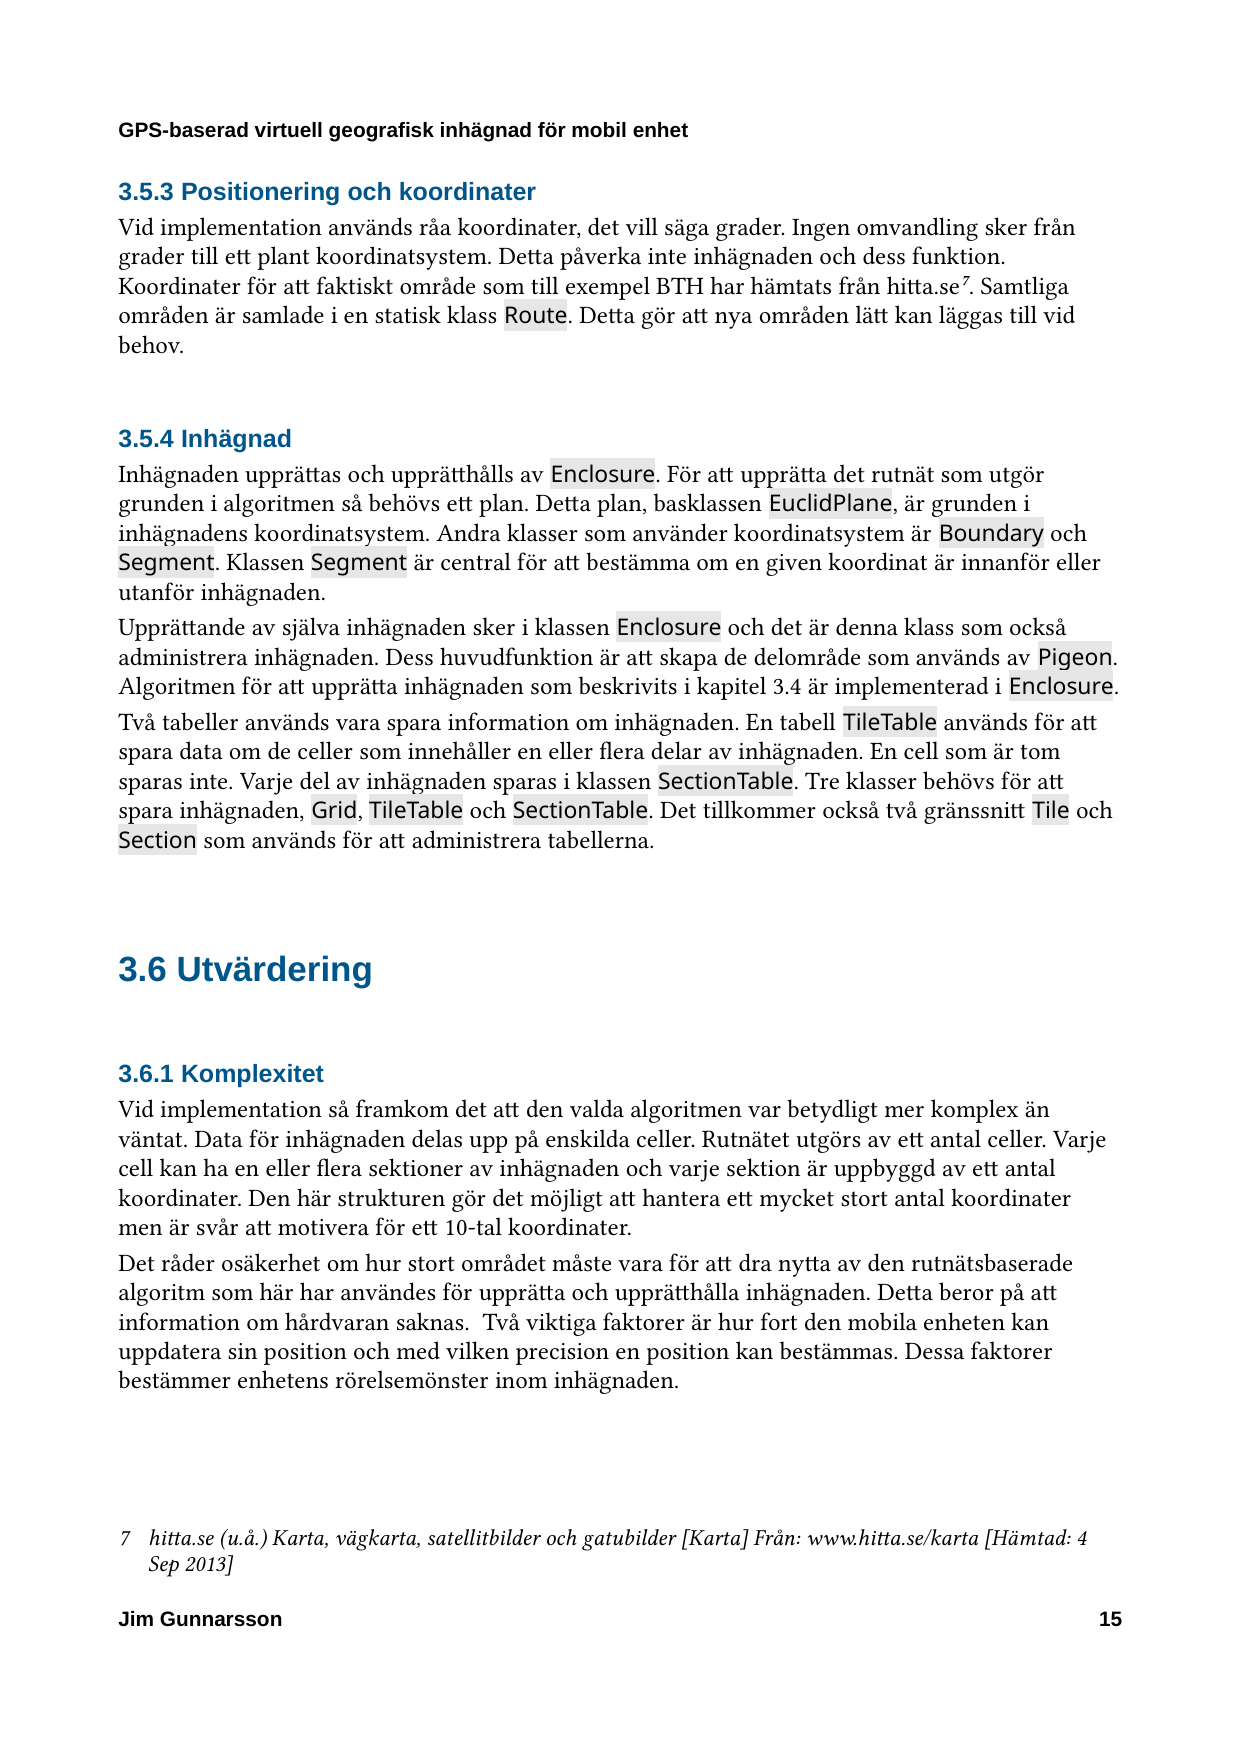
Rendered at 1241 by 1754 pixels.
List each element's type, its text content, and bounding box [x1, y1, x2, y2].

text Vid implementation så framkom det att den valda algoritmen var betydligt mer komplex än väntat. Data för inhägnaden delas upp på enskilda celler. Rutnätet utgörs av ett antal celler. Varje cell kan ha en eller flera sektioner av inhägnaden och varje sektion är uppbyggd av ett antal koordinater. Den här strukturen gör det möjligt att hantera ett mycket stort antal koordinater men är svår att motivera för ett 10-tal koordinater. [118, 1094, 1122, 1242]
text Det råder osäkerhet om hur stort området måste vara för att dra nytta av den rutnätsbaserade algoritm som här har användes för upprätta och upprätthålla inhägnaden. Detta beror på att information om hårdvaran saknas. Två viktiga faktorer är hur fort den mobila enheten kan uppdatera sin position och med vilken precision en position kan bestämmas. Dessa faktorer bestämmer enhetens rörelsemönster inom inhägnaden. [118, 1247, 1122, 1395]
text Inhägnaden upprättas och upprätthålls av Enclosure. För att upprätta det rutnät som utgör grunden i algoritmen så behövs ett plan. Detta plan, basklassen EuclidPlane, är grunden i inhägnadens koordinatsystem. Andra klasser som använder koordinatsystem är Boundary och Segment. Klassen Segment är central för att bestämma om en given koordinat är innanför eller utanför inhägnaden. [118, 459, 1122, 606]
subtitle Komplexitet [118, 1059, 1122, 1088]
subtitle Inhägnad [118, 424, 1122, 453]
subtitle Positionering och koordinater [118, 177, 1122, 206]
subtitle Utvärdering [118, 948, 1122, 989]
text hitta.se (u.å.) Karta, vägkarta, satellitbilder och gatubilder [Karta] Från: www.hitta.se/karta [Hämtad: 4 Sep 2013] [118, 1524, 1122, 1577]
text Vid implementation används råa koordinater, det vill säga grader. Ingen omvandling sker från grader till ett plant koordinatsystem. Detta påverka inte inhägnaden och dess funktion. Koordinater för att faktiskt område som till exempel BTH har hämtats från hitta.se. Samtliga områden är samlade i en statisk klass Route. Detta gör att nya områden lätt kan läggas till vid behov. [118, 212, 1122, 359]
text Två tabeller används vara spara information om inhägnaden. En tabell TileTable används för att spara data om de celler som innehåller en eller flera delar av inhägnaden. En cell som är tom sparas inte. Varje del av inhägnaden sparas i klassen SectionTable. Tre klasser behövs för att spara inhägnaden, Grid, TileTable och SectionTable. Det tillkommer också två gränssnitt Tile och Section som används för att administrera tabellerna. [118, 707, 1122, 854]
text Upprättande av själva inhägnaden sker i klassen Enclosure och det är denna klass som också administrera inhägnaden. Dess huvudfunktion är att skapa de delområde som används av Pigeon. Algoritmen för att upprätta inhägnaden som beskrivits i kapitel 3.4 är implementerad i Enclosure. [118, 612, 1122, 701]
